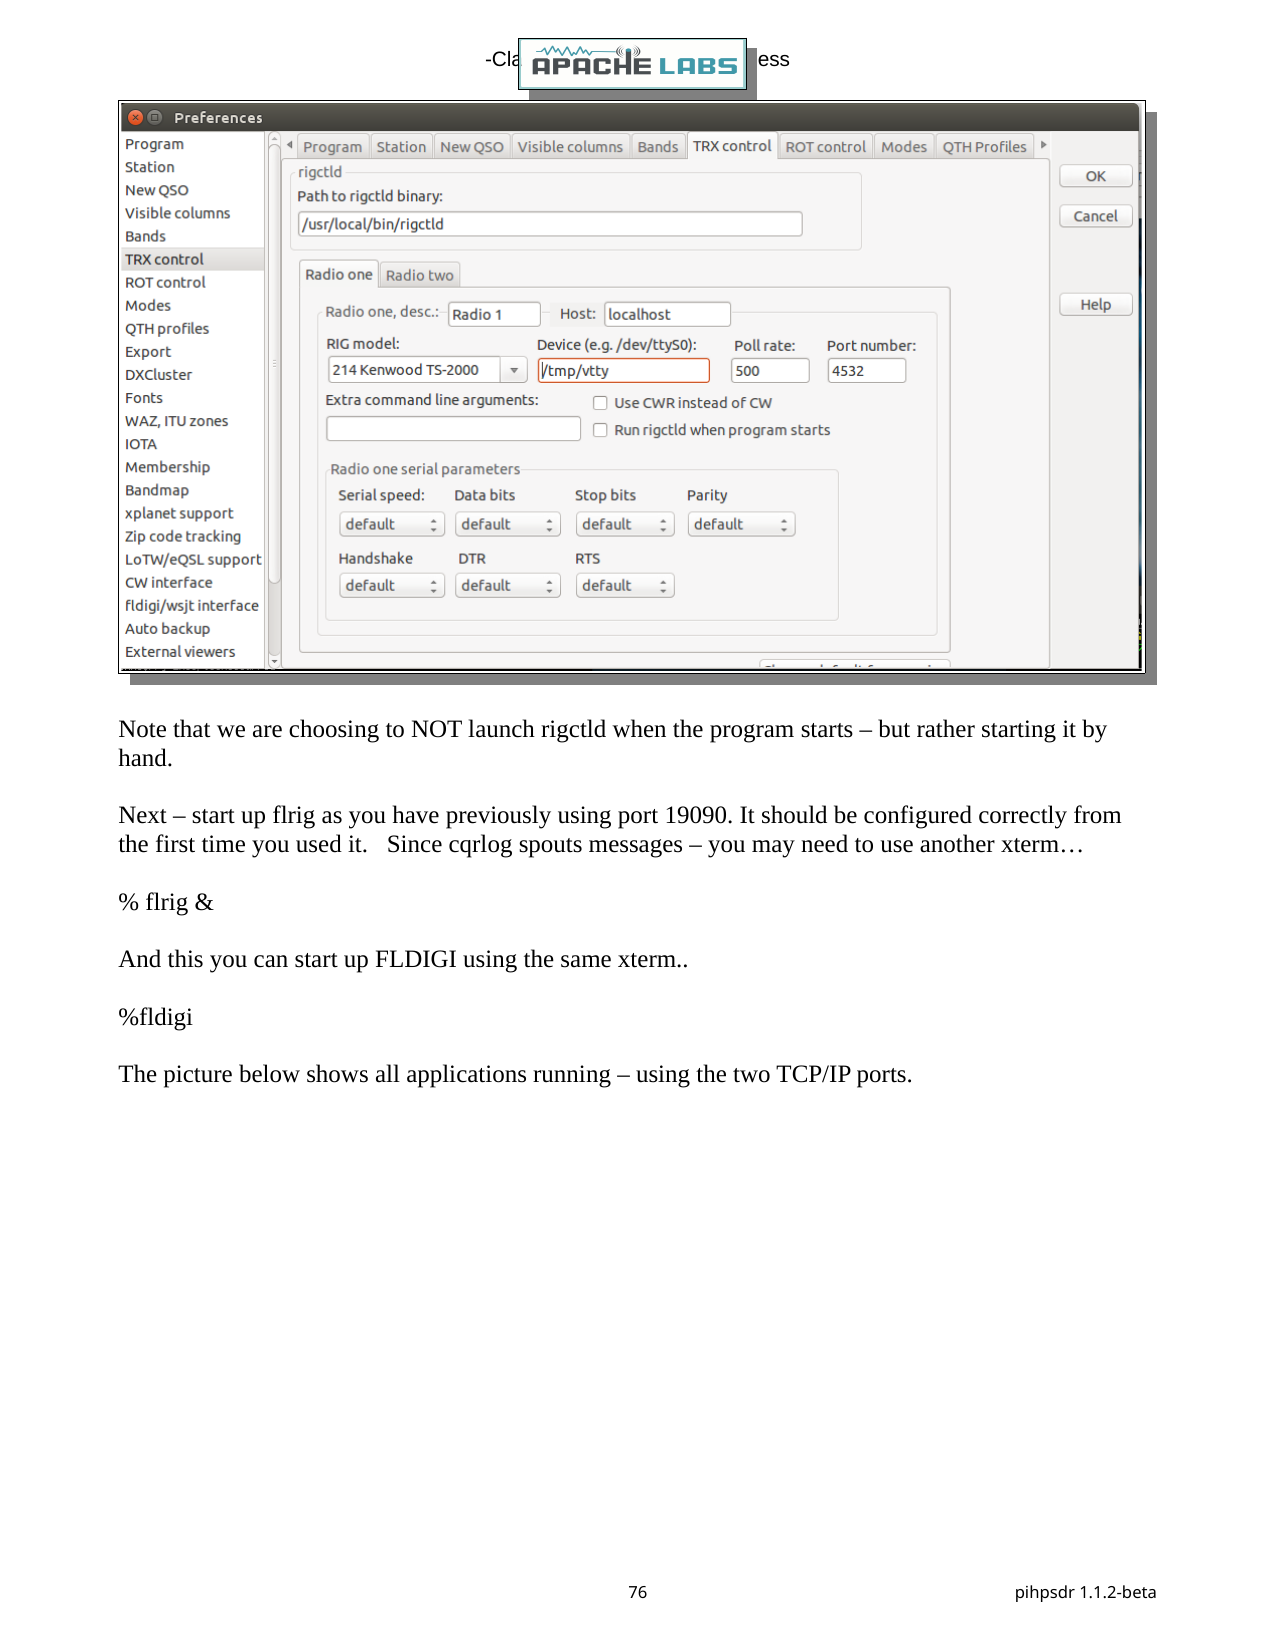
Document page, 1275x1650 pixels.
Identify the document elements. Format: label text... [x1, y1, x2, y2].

picture [521, 40, 744, 87]
text %fldigi [118, 1002, 1157, 1030]
text Note that we are choosing to NOT launch rigctld when the program starts – but rather starting it by hand. [118, 714, 1157, 772]
text The picture below shows all applications running – using the two TCP/IP ports. [118, 1059, 1157, 1088]
text Next – start up flrig as you have previously using port 19090. It should be configured correctly from the first time you used it. Since cqrlog spouts messages – you may need to use another xterm… [118, 800, 1157, 858]
text % flrig & [118, 887, 1157, 915]
text And this you can start up FLDIGI using the same xterm.. [118, 944, 1157, 973]
picture [121, 103, 1142, 671]
